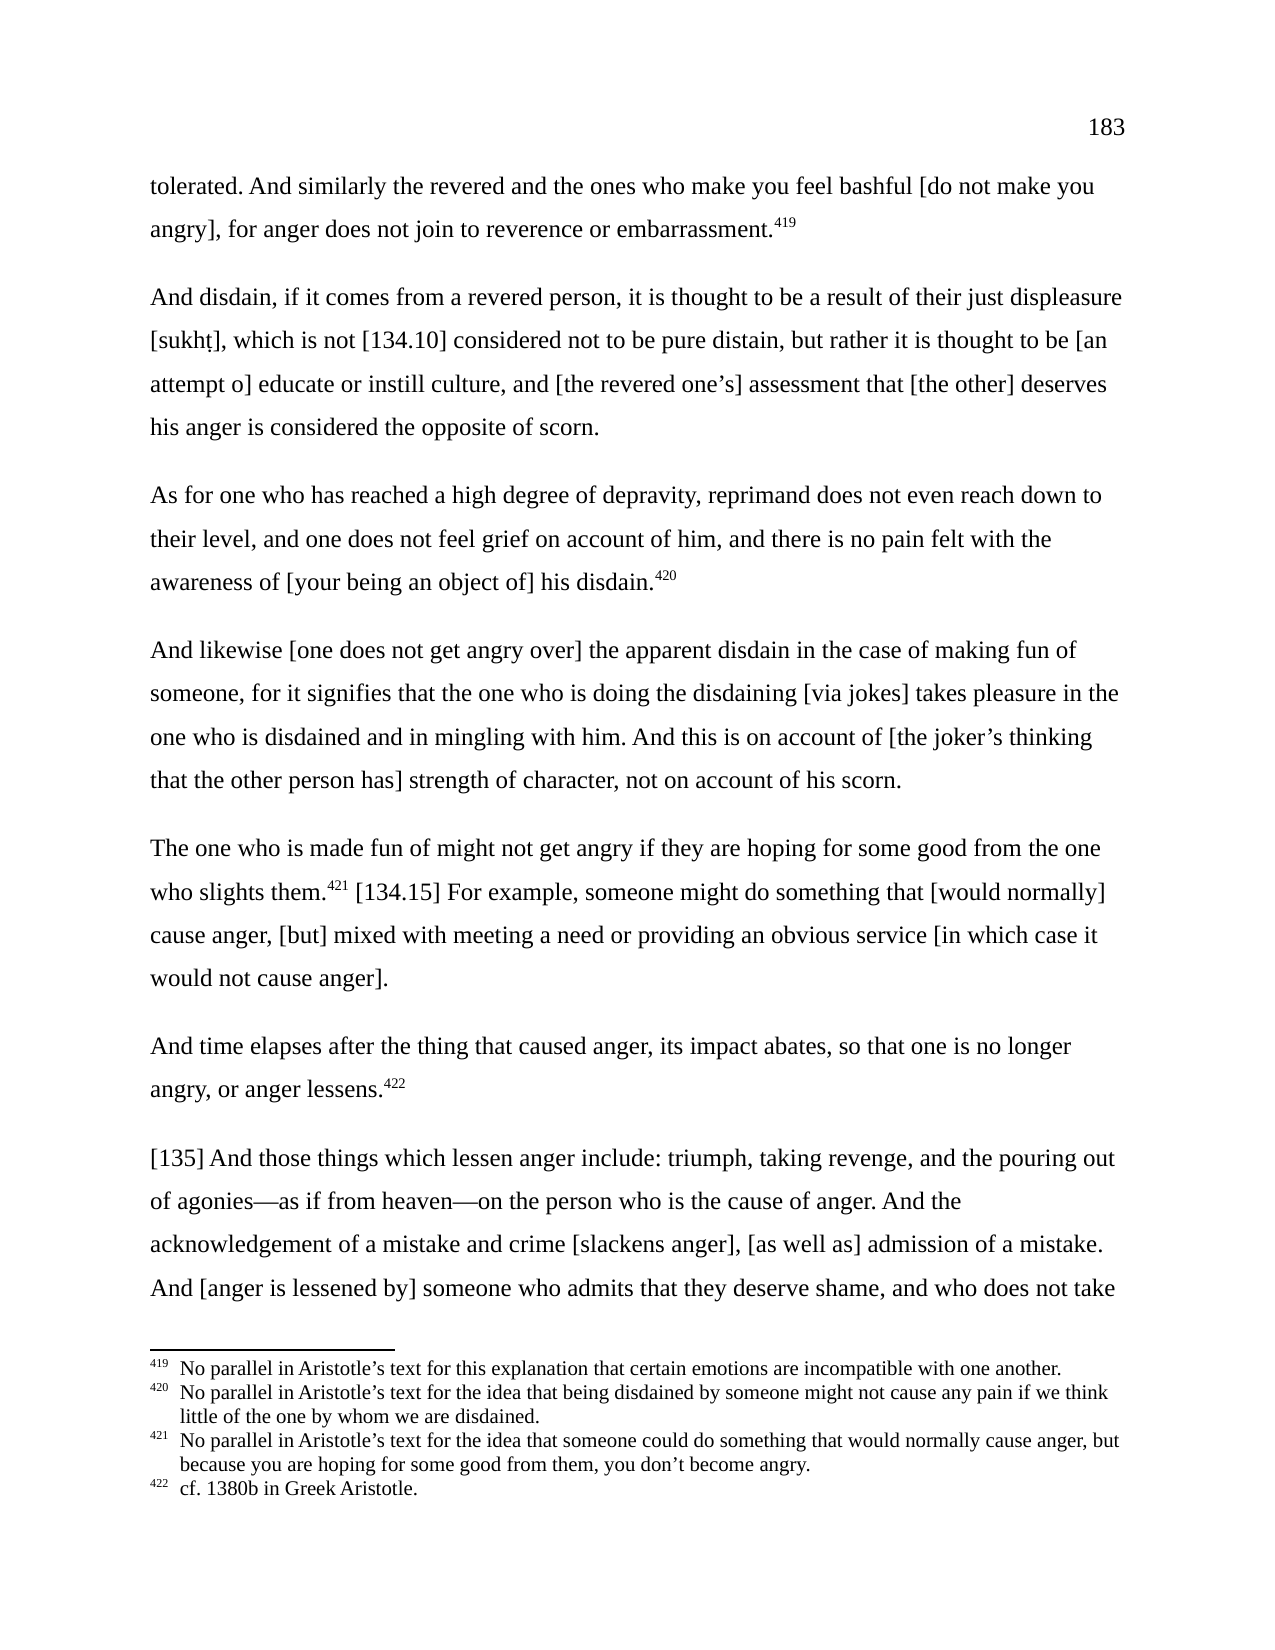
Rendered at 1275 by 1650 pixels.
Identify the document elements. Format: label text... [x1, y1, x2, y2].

text cf. 1380b in Greek Aristotle. [150, 1476, 1125, 1500]
text No parallel in Aristotle’s text for this explanation that certain emotions are incompatible with one another. [150, 1356, 1125, 1380]
text No parallel in Aristotle’s text for the idea that someone could do something that would normally cause anger, but because you are hoping for some good from them, you don’t become angry. [150, 1428, 1125, 1476]
text As for one who has reached a high degree of depravity, reprimand does not even reach down to their level, and one does not feel grief on account of him, and there is no pain felt with the awareness of [your being an object of] his disdain. [150, 481, 1125, 596]
text [135] And those things which lessen anger include: triumph, taking revenge, and the pouring out of agonies—as if from heaven—on the person who is the cause of anger. And the acknowledgement of a mistake and crime [slackens anger], [as well as] admission of a mistake. And [anger is lessened by] someone who admits that they deserve shame, and who does not take [150, 1143, 1125, 1301]
text No parallel in Aristotle’s text for the idea that being disdained by someone might not cause any pain if we think little of the one by whom we are disdained. [150, 1380, 1125, 1428]
text The one who is made fun of might not get angry if they are hoping for some good from the one who slights them. [134.15] For example, someone might do something that [would normally] cause anger, [but] mixed with meeting a need or providing an obvious service [in which case it would not cause anger]. [150, 833, 1125, 992]
text tolerated. And similarly the revered and the ones who make you feel bashful [do not make you angry], for anger does not join to reverence or embarrassment. [150, 171, 1125, 243]
text And time elapses after the thing that caused anger, its impact abates, so that one is no longer angry, or anger lessens. [150, 1031, 1125, 1103]
text And disdain, if it comes from a revered person, it is thought to be a result of their just displeasure [sukhṭ], which is not [134.10] considered not to be pure distain, but rather it is thought to be [an attempt o] educate or instill culture, and [the revered one’s] assessment that [the other] deserves his anger is considered the opposite of scorn. [150, 282, 1125, 441]
text And likewise [one does not get angry over] the apparent disdain in the case of making fun of someone, for it signifies that the one who is doing the disdaining [via jokes] takes pleasure in the one who is disdained and in mingling with him. And this is on account of [the joker’s thinking that the other person has] strength of character, not on account of his scorn. [150, 635, 1125, 793]
